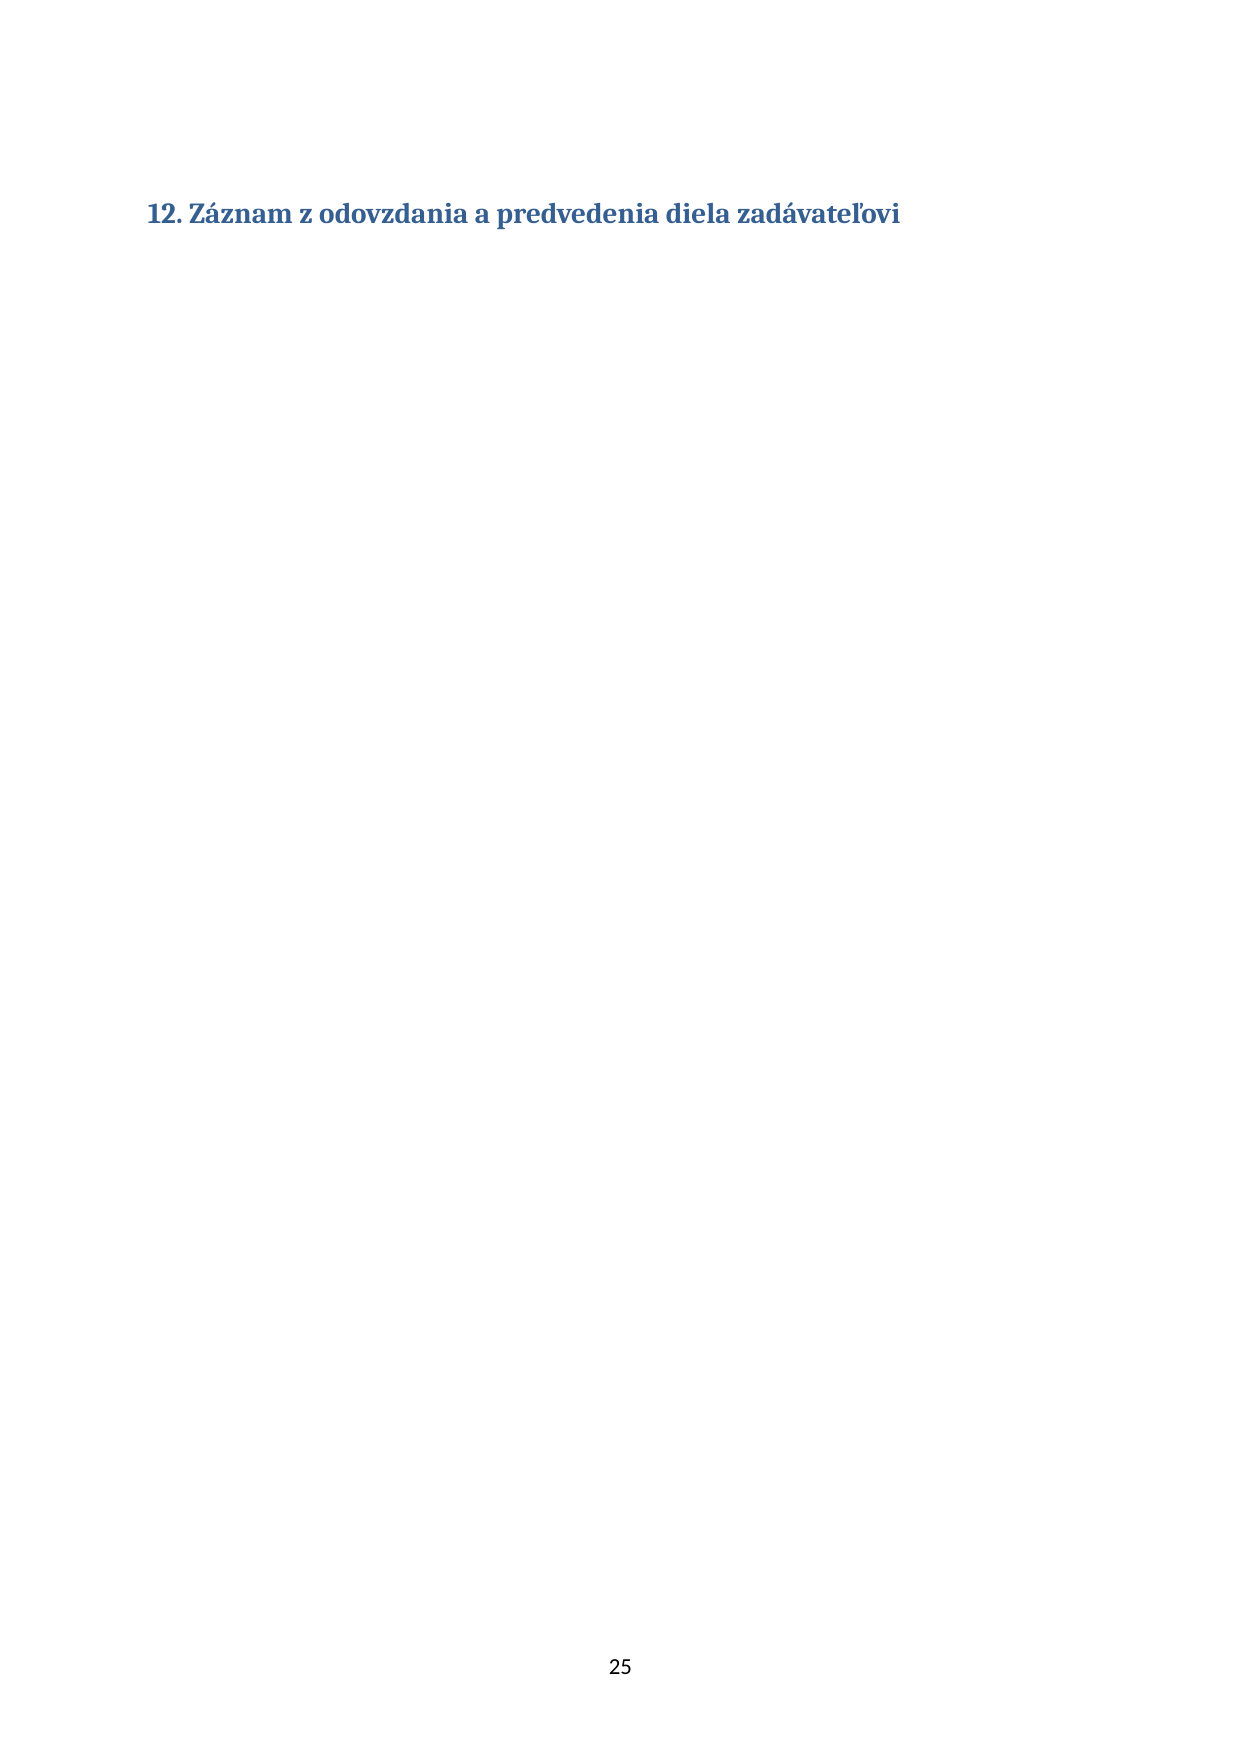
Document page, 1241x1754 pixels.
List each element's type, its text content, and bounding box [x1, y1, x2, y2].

subtitle 12. Záznam z odovzdania a predvedenia diela zadávateľovi [148, 198, 1093, 231]
